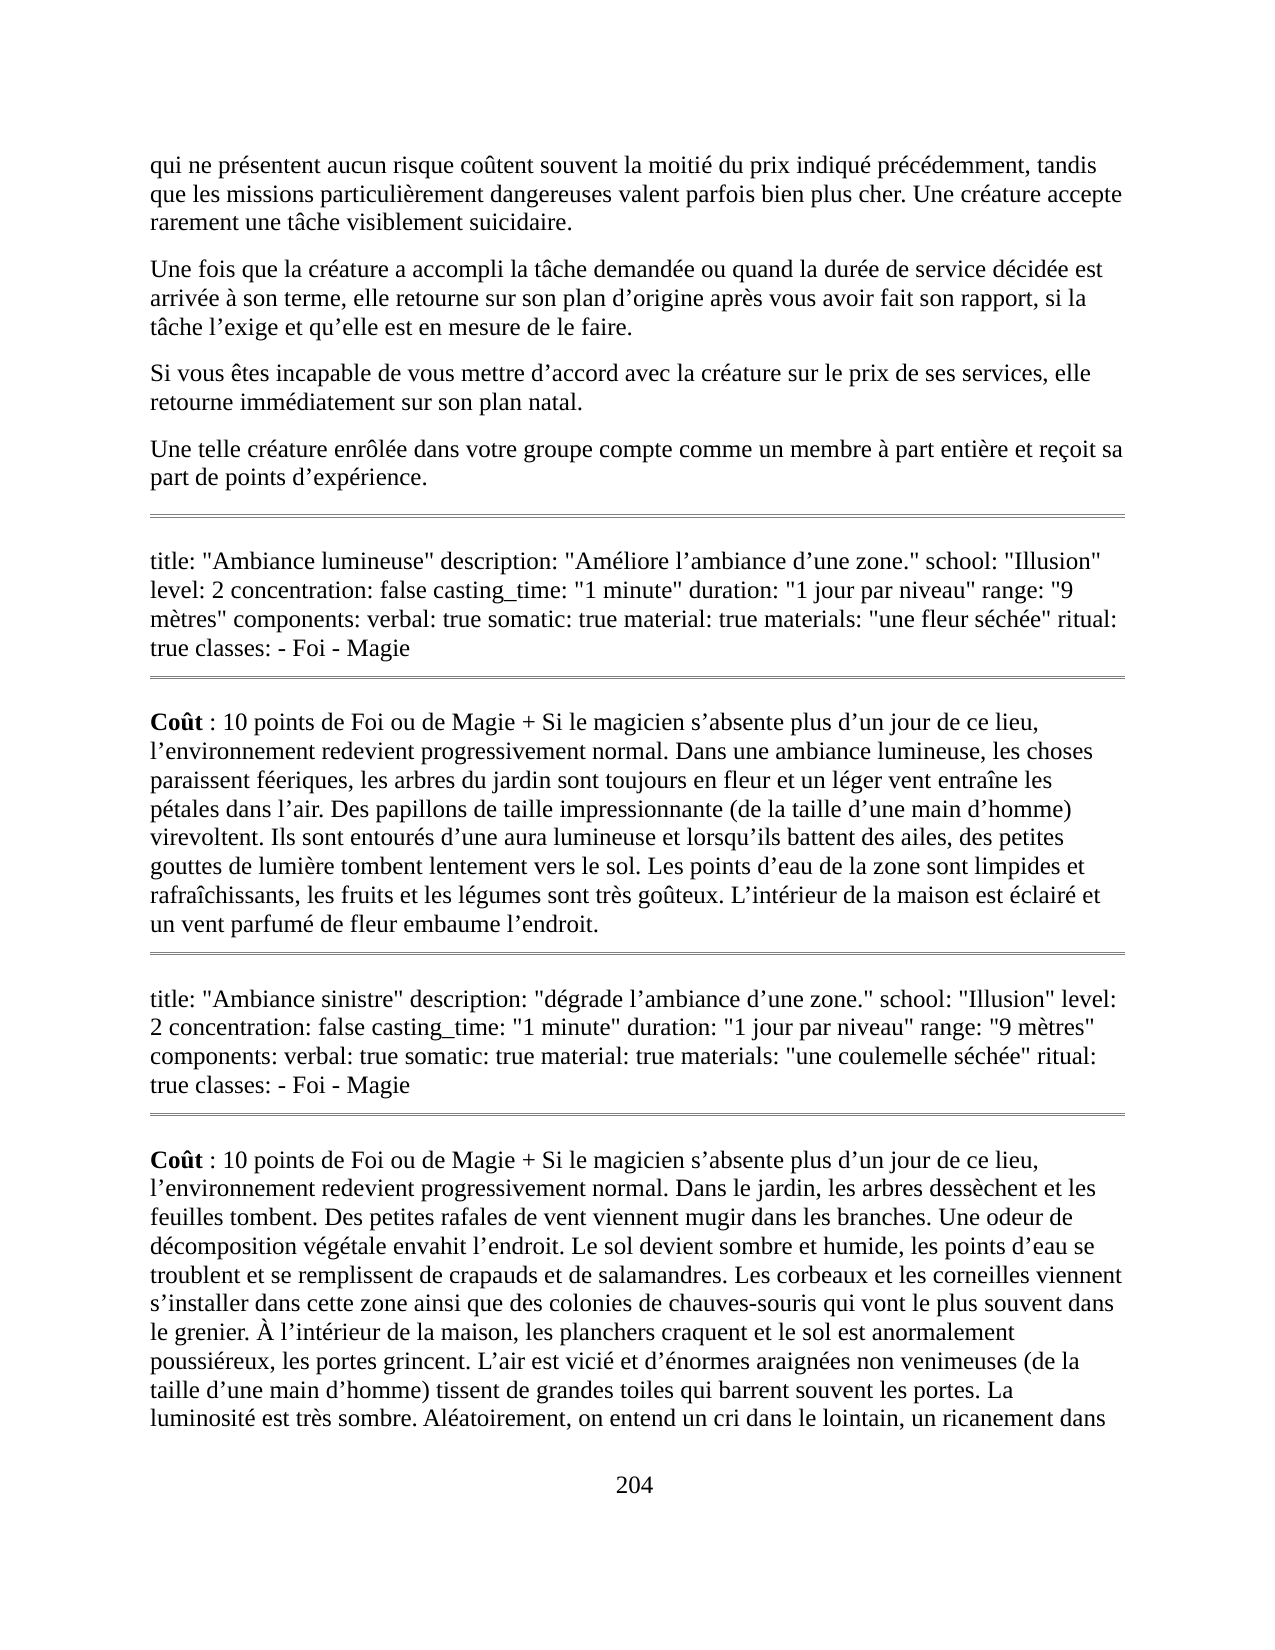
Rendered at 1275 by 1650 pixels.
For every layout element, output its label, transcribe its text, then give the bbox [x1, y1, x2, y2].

text title: "Ambiance sinistre" description: "dégrade l’ambiance d’une zone." school: "Illusion" level: 2 concentration: false casting_time: "1 minute" duration: "1 jour par niveau" range: "9 mètres" components: verbal: true somatic: true material: true materials: "une coulemelle séchée" ritual: true classes: - Foi - Magie [150, 984, 1125, 1099]
text Coût : 10 points de Foi ou de Magie + Si le magicien s’absente plus d’un jour de ce lieu, l’environnement redevient progressivement normal. Dans une ambiance lumineuse, les choses paraissent féeriques, les arbres du jardin sont toujours en fleur et un léger vent entraîne les pétales dans l’air. Des papillons de taille impressionnante (de la taille d’une main d’homme) virevoltent. Ils sont entourés d’une aura lumineuse et lorsqu’ils battent des ailes, des petites gouttes de lumière tombent lentement vers le sol. Les points d’eau de la zone sont limpides et rafraîchissants, les fruits et les légumes sont très goûteux. L’intérieur de la maison est éclairé et un vent parfumé de fleur embaume l’endroit. [150, 707, 1125, 937]
text qui ne présentent aucun risque coûtent souvent la moitié du prix indiqué précédemment, tandis que les missions particulièrement dangereuses valent parfois bien plus cher. Une créature accepte rarement une tâche visiblement suicidaire. [150, 150, 1125, 236]
text Une telle créature enrôlée dans votre groupe compte comme un membre à part entière et reçoit sa part de points d’expérience. [150, 434, 1125, 491]
text Une fois que la créature a accompli la tâche demandée ou quand la durée de service décidée est arrivée à son terme, elle retourne sur son plan d’origine après vous avoir fait son rapport, si la tâche l’exige et qu’elle est en mesure de le faire. [150, 254, 1125, 340]
text Si vous êtes incapable de vous mettre d’accord avec la créature sur le prix de ses services, elle retourne immédiatement sur son plan natal. [150, 358, 1125, 416]
text title: "Ambiance lumineuse" description: "Améliore l’ambiance d’une zone." school: "Illusion" level: 2 concentration: false casting_time: "1 minute" duration: "1 jour par niveau" range: "9 mètres" components: verbal: true somatic: true material: true materials: "une fleur séchée" ritual: true classes: - Foi - Magie [150, 546, 1125, 661]
text Coût : 10 points de Foi ou de Magie + Si le magicien s’absente plus d’un jour de ce lieu, l’environnement redevient progressivement normal. Dans le jardin, les arbres dessèchent et les feuilles tombent. Des petites rafales de vent viennent mugir dans les branches. Une odeur de décomposition végétale envahit l’endroit. Le sol devient sombre et humide, les points d’eau se troublent et se remplissent de crapauds et de salamandres. Les corbeaux et les corneilles viennent s’installer dans cette zone ainsi que des colonies de chauves-souris qui vont le plus souvent dans le grenier. À l’intérieur de la maison, les planchers craquent et le sol est anormalement poussiéreux, les portes grincent. L’air est vicié et d’énormes araignées non venimeuses (de la taille d’une main d’homme) tissent de grandes toiles qui barrent souvent les portes. La luminosité est très sombre. Aléatoirement, on entend un cri dans le lointain, un ricanement dans [150, 1145, 1125, 1432]
